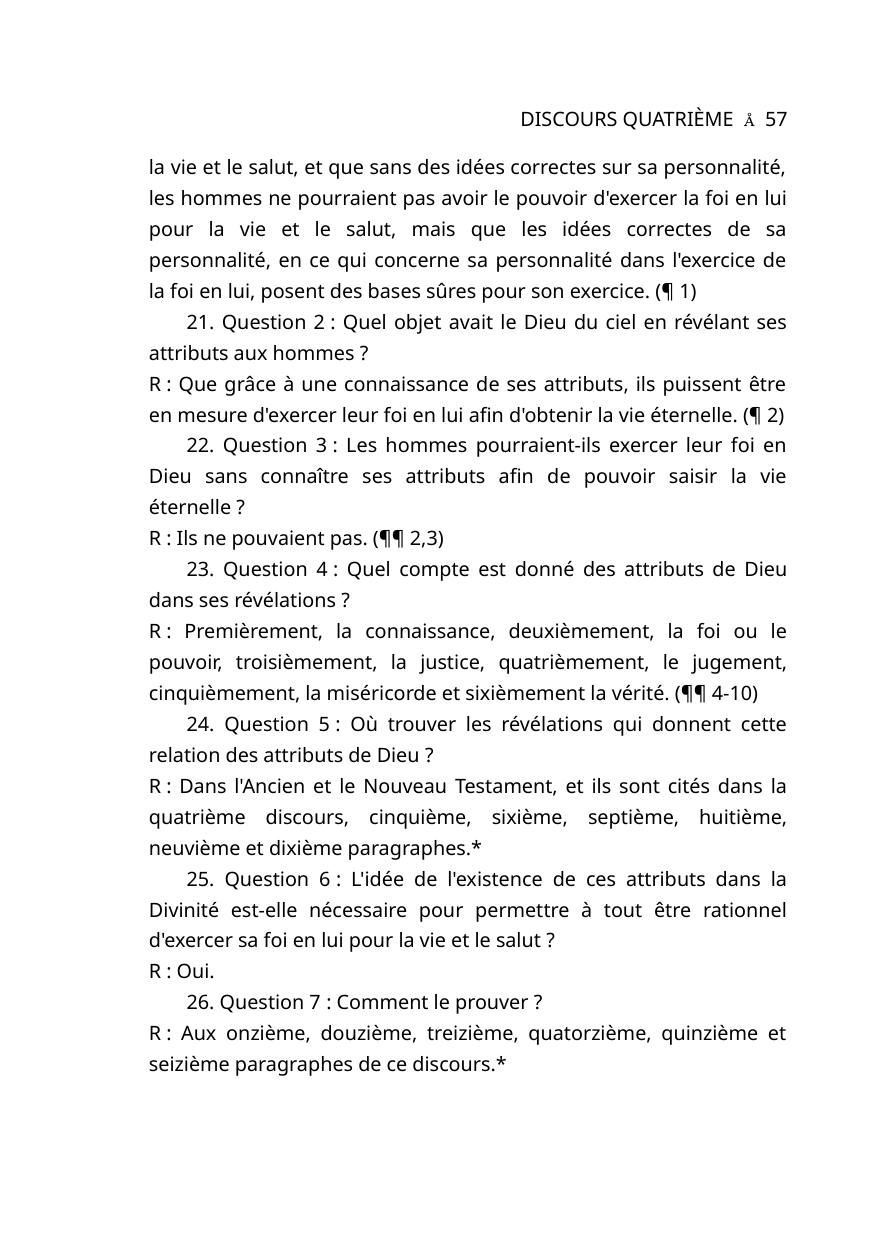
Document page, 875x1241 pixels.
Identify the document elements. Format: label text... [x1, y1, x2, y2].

text 21. Question 2 : Quel objet avait le Dieu du ciel en révélant ses attributs aux hommes ? [149, 308, 787, 366]
text R : Ils ne pouvaient pas. (¶¶ 2,3) [149, 524, 787, 552]
text R : Aux onzième, douzième, treizième, quatorzième, quinzième et seizième paragraphes de ce discours.* [149, 1019, 787, 1077]
text R : Que grâce à une connaissance de ses attributs, ils puissent être en mesure d'exercer leur foi en lui afin d'obtenir la vie éternelle. (¶ 2) [149, 370, 787, 428]
text 24. Question 5 : Où trouver les révélations qui donnent cette relation des attributs de Dieu ? [149, 710, 787, 768]
text 26. Question 7 : Comment le prouver ? [149, 989, 787, 1016]
text 23. Question 4 : Quel compte est donné des attributs de Dieu dans ses révélations ? [149, 556, 787, 613]
text R : Dans l'Ancien et le Nouveau Testament, et ils sont cités dans la quatrième discours, cinquième, sixième, septième, huitième, neuvième et dixième paragraphes.* [149, 772, 787, 861]
text 25. Question 6 : L'idée de l'existence de ces attributs dans la Divinité est-elle nécessaire pour permettre à tout être rationnel d'exercer sa foi en lui pour la vie et le salut ? [149, 865, 787, 954]
text R : Oui. [149, 958, 787, 985]
text la vie et le salut, et que sans des idées correctes sur sa personnalité, les hommes ne pourraient pas avoir le pouvoir d'exercer la foi en lui pour la vie et le salut, mais que les idées correctes de sa personnalité, en ce qui concerne sa personnalité dans l'exercice de la foi en lui, posent des bases sûres pour son exercice. (¶ 1) [149, 153, 787, 304]
text 22. Question 3 : Les hommes pourraient-ils exercer leur foi en Dieu sans connaître ses attributs afin de pouvoir saisir la vie éternelle ? [149, 432, 787, 521]
text R : Premièrement, la connaissance, deuxièmement, la foi ou le pouvoir, troisièmement, la justice, quatrièmement, le jugement, cinquièmement, la miséricorde et sixièmement la vérité. (¶¶ 4-10) [149, 617, 787, 706]
